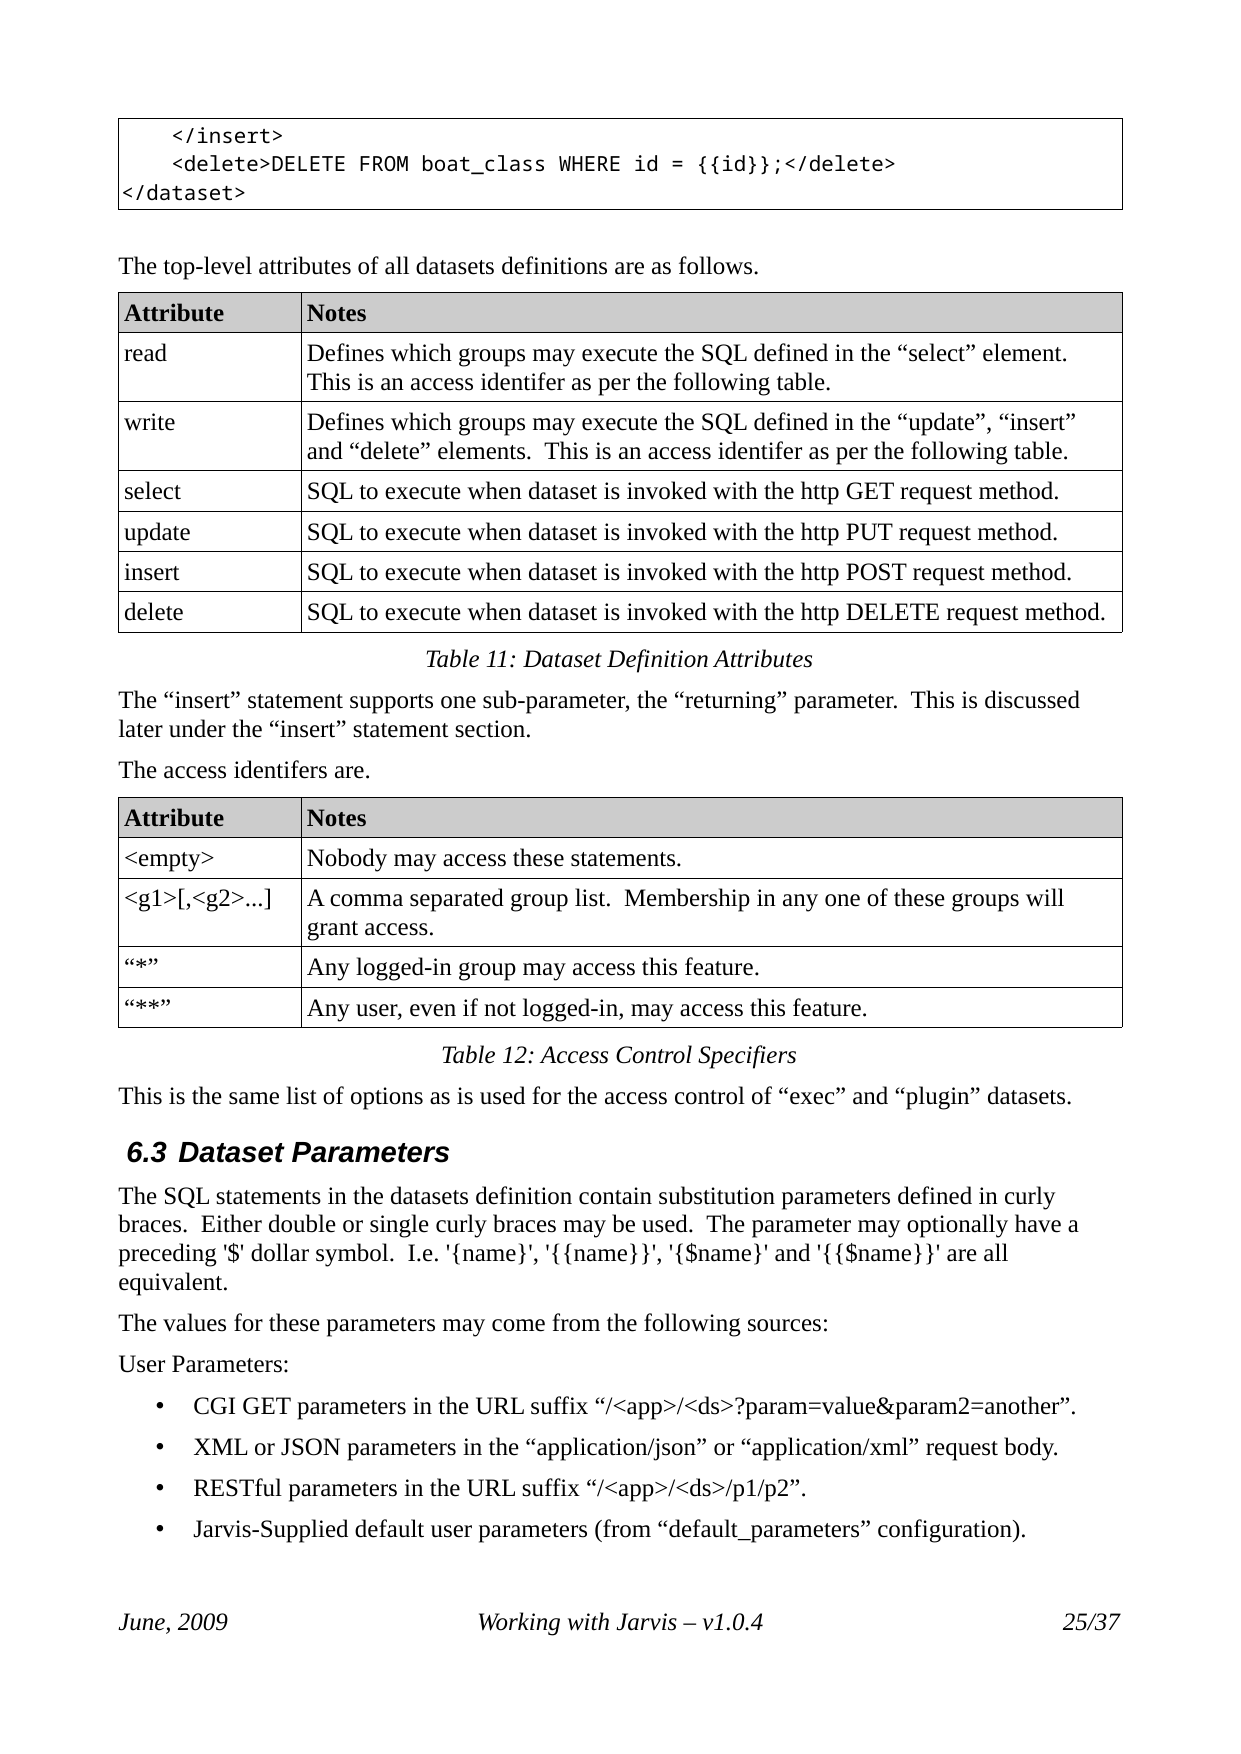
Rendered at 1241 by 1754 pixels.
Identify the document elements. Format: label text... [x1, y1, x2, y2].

list XML or JSON parameters in the “application/json” or “application/xml” request body. [156, 1432, 1122, 1461]
table_cell <empty> [119, 838, 301, 877]
table_header Attribute [119, 798, 301, 837]
text Table 11: Dataset Definition Attributes [118, 644, 1122, 673]
table_header Notes [302, 798, 1122, 837]
text <delete>DELETE FROM boat_class WHERE id = {{id}};</delete> [119, 147, 1122, 175]
subtitle Dataset Parameters [118, 1135, 1122, 1168]
table_cell delete [119, 592, 301, 632]
table_header Notes [302, 293, 1122, 332]
table_cell “**” [119, 988, 301, 1027]
table_cell SQL to execute when dataset is invoked with the http PUT request method. [302, 512, 1122, 551]
text The SQL statements in the datasets definition contain substitution parameters defined in curly braces. Either double or single curly braces may be used. The parameter may optionally have a preceding '$' dollar symbol. I.e. '{name}', '{{name}}', '{$name}' and '{{$name}}' are all equivalent. [118, 1181, 1122, 1296]
table_cell <g1>[,<g2>...] [119, 879, 301, 946]
table_cell “*” [119, 947, 301, 987]
list Jarvis-Supplied default user parameters (from “default_parameters” configuration). [156, 1514, 1122, 1543]
table_cell insert [119, 552, 301, 591]
text The access identifers are. [118, 756, 1122, 784]
table_cell read [119, 333, 301, 401]
table_cell Defines which groups may execute the SQL defined in the “select” element. This is an access identifer as per the following table. [302, 333, 1122, 401]
table_cell Any user, even if not logged-in, may access this feature. [302, 988, 1122, 1027]
text User Parameters: [118, 1349, 1122, 1378]
text Table 12: Access Control Specifiers [118, 1040, 1122, 1068]
table_cell SQL to execute when dataset is invoked with the http POST request method. [302, 552, 1122, 591]
table_cell A comma separated group list. Membership in any one of these groups will grant access. [302, 879, 1122, 946]
list CGI GET parameters in the URL suffix “/<app>/<ds>?param=value&param2=another”. [156, 1391, 1122, 1419]
text </insert> [119, 119, 1122, 147]
table_cell write [119, 402, 301, 470]
text The “insert” statement supports one sub-parameter, the “returning” parameter. This is discussed later under the “insert” statement section. [118, 686, 1122, 743]
text This is the same list of options as is used for the access control of “exec” and “plugin” datasets. [118, 1081, 1122, 1110]
table_cell SQL to execute when dataset is invoked with the http GET request method. [302, 471, 1122, 511]
table_cell Nobody may access these statements. [302, 838, 1122, 877]
table_cell Defines which groups may execute the SQL defined in the “update”, “insert” and “delete” elements. This is an access identifer as per the following table. [302, 402, 1122, 470]
text </dataset> [119, 175, 1122, 209]
table_cell select [119, 471, 301, 511]
text The values for these parameters may come from the following sources: [118, 1308, 1122, 1337]
table_cell update [119, 512, 301, 551]
table_cell SQL to execute when dataset is invoked with the http DELETE request method. [302, 592, 1122, 632]
table_cell Any logged-in group may access this feature. [302, 947, 1122, 987]
table_header Attribute [119, 293, 301, 332]
text The top-level attributes of all datasets definitions are as follows. [118, 251, 1122, 279]
list RESTful parameters in the URL suffix “/<app>/<ds>/p1/p2”. [156, 1473, 1122, 1502]
